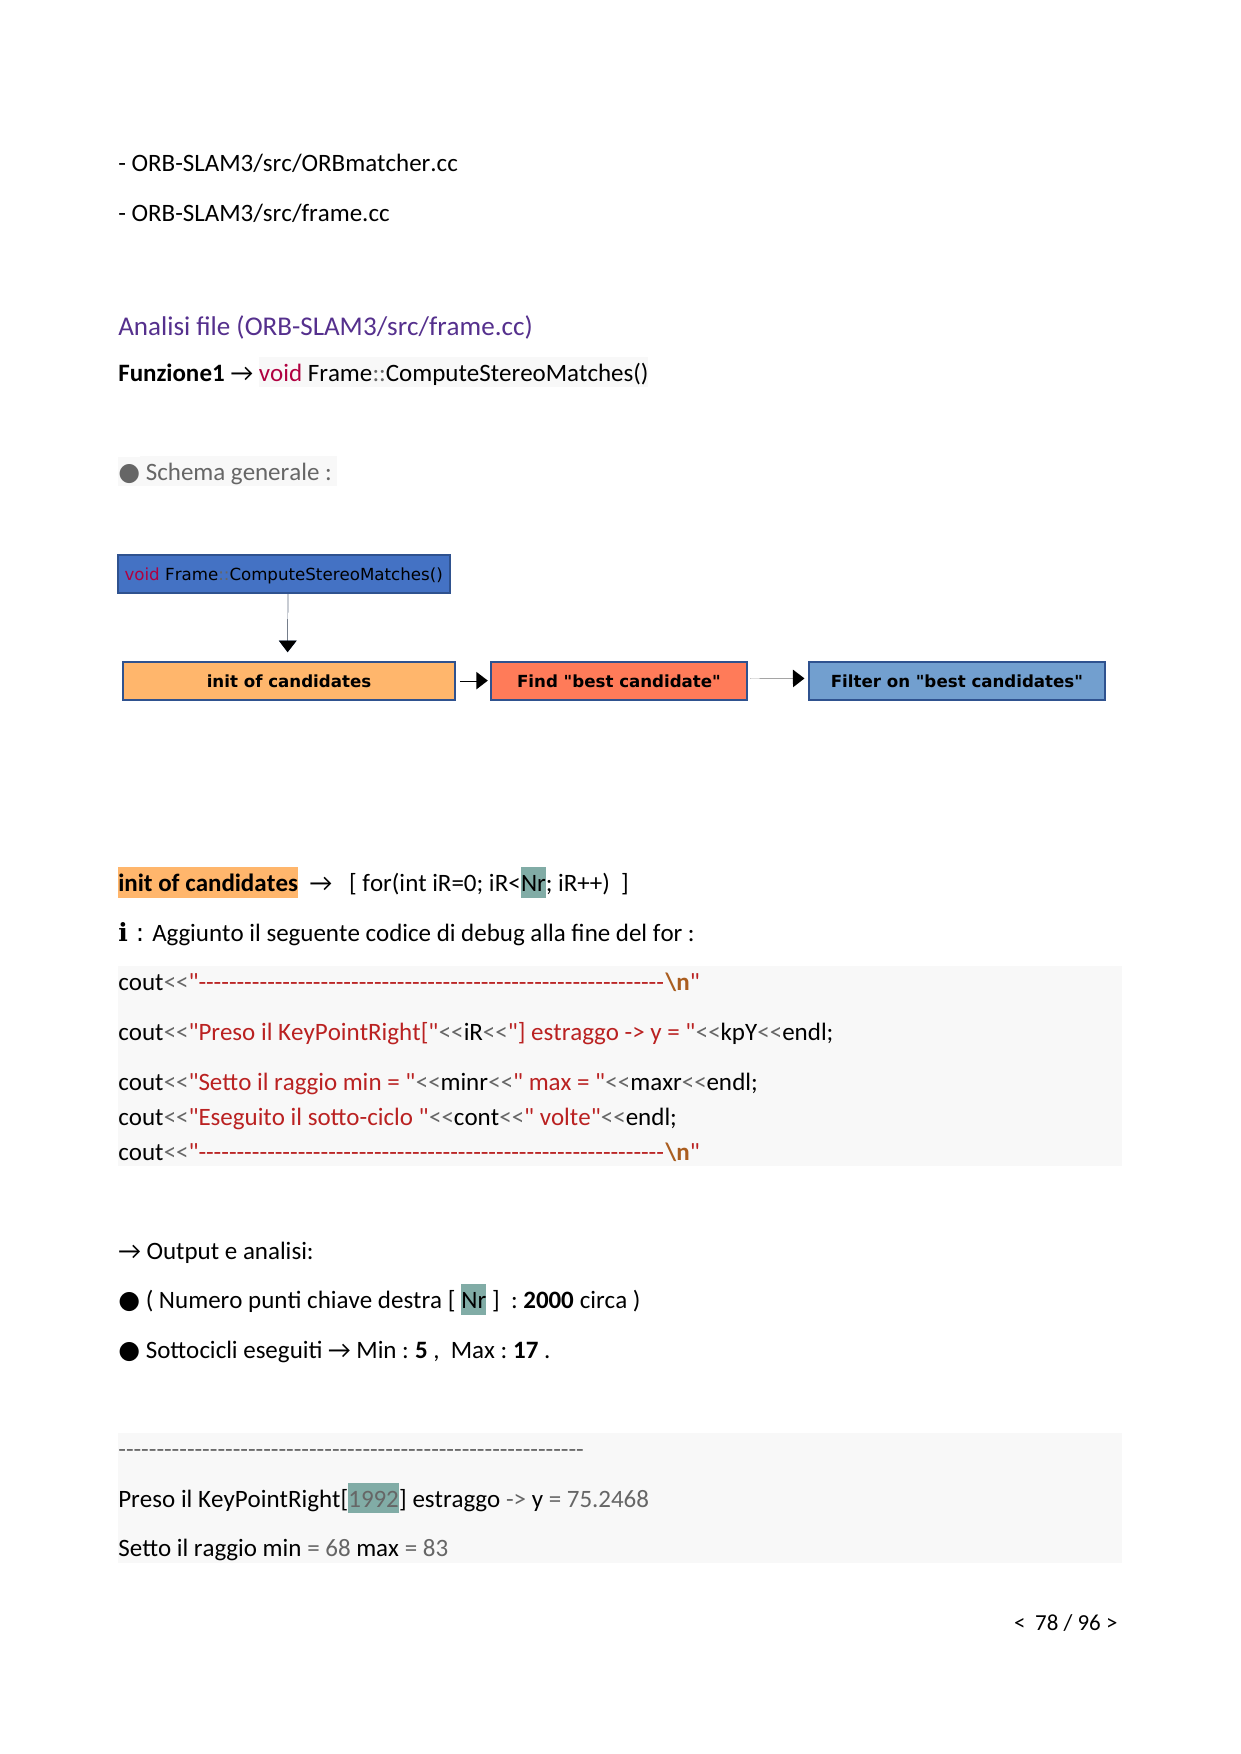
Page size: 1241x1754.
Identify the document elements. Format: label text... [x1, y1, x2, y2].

text ● Sottocicli eseguiti → Min : 5 , Max : 17 . [118, 1334, 1122, 1364]
text cout<<"Setto il raggio min = "<<minr<<" max = "<<maxr<<endl; cout<<"Eseguito il sotto-ciclo "<<cont<<" volte"<<endl; cout<<"-------------------------------------------------------------\n" [118, 1066, 1122, 1166]
text → Output e analisi: [118, 1235, 1122, 1265]
text init of candidates → [ for(int iR=0; iR<Nr; iR++) ] [118, 867, 1122, 898]
text cout<<"Preso il KeyPointRight["<<iR<<"] estraggo -> y = "<<kpY<<endl; [118, 1016, 1122, 1047]
text ------------------------------------------------------------- [118, 1433, 1122, 1464]
text Setto il raggio min = 68 max = 83 [118, 1532, 1122, 1563]
text - ORB-SLAM3/src/frame.cc [118, 197, 1122, 228]
text ● Schema generale : [118, 456, 1122, 486]
subtitle Analisi file (ORB-SLAM3/src/frame.cc) [118, 309, 1122, 342]
text Funzione1 → void Frame::ComputeStereoMatches() [118, 357, 1122, 387]
text ● ( Numero punti chiave destra [ Nr ] : 2000 circa ) [118, 1284, 1122, 1315]
text ℹ : Aggiunto il seguente codice di debug alla fine del for : [118, 917, 1122, 947]
text cout<<"-------------------------------------------------------------\n" [118, 966, 1122, 997]
text - ORB-SLAM3/src/ORBmatcher.cc [118, 148, 1122, 178]
text Preso il KeyPointRight[1992] estraggo -> y = 75.2468 [118, 1483, 1122, 1513]
